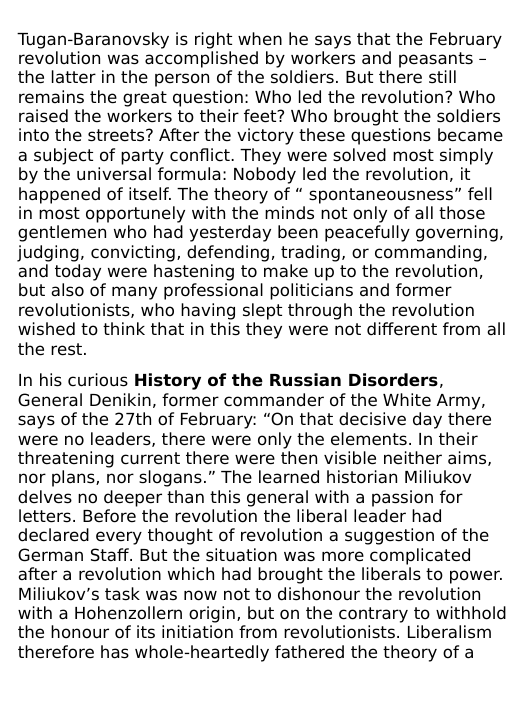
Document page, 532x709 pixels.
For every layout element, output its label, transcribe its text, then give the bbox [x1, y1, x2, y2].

text Tugan-Baranovsky is right when he says that the February revolution was accomplished by workers and peasants – the latter in the person of the soldiers. But there still remains the great question: Who led the revolution? Who raised the workers to their feet? Who brought the soldiers into the streets? After the victory these questions became a subject of party conflict. They were solved most simply by the universal formula: Nobody led the revolution, it happened of itself. The theory of “ spontaneousness” fell in most opportunely with the minds not only of all those gentlemen who had yesterday been peacefully governing, judging, convicting, defending, trading, or commanding, and today were hastening to make up to the revolution, but also of many professional politicians and former revolutionists, who having slept through the revolution wished to think that in this they were not different from all the rest. [18, 29, 514, 359]
text In his curious History of the Russian Disorders, General Denikin, former commander of the White Army, says of the 27th of February: “On that decisive day there were no leaders, there were only the elements. In their threatening current there were then visible neither aims, nor plans, nor slogans.” The learned historian Miliukov delves no deeper than this general with a passion for letters. Before the revolution the liberal leader had declared every thought of revolution a suggestion of the German Staff. But the situation was more complicated after a revolution which had brought the liberals to power. Miliukov’s task was now not to dishonour the revolution with a Hohenzollern origin, but on the contrary to withhold the honour of its initiation from revolutionists. Liberalism therefore has whole-heartedly fathered the theory of a [18, 371, 514, 662]
